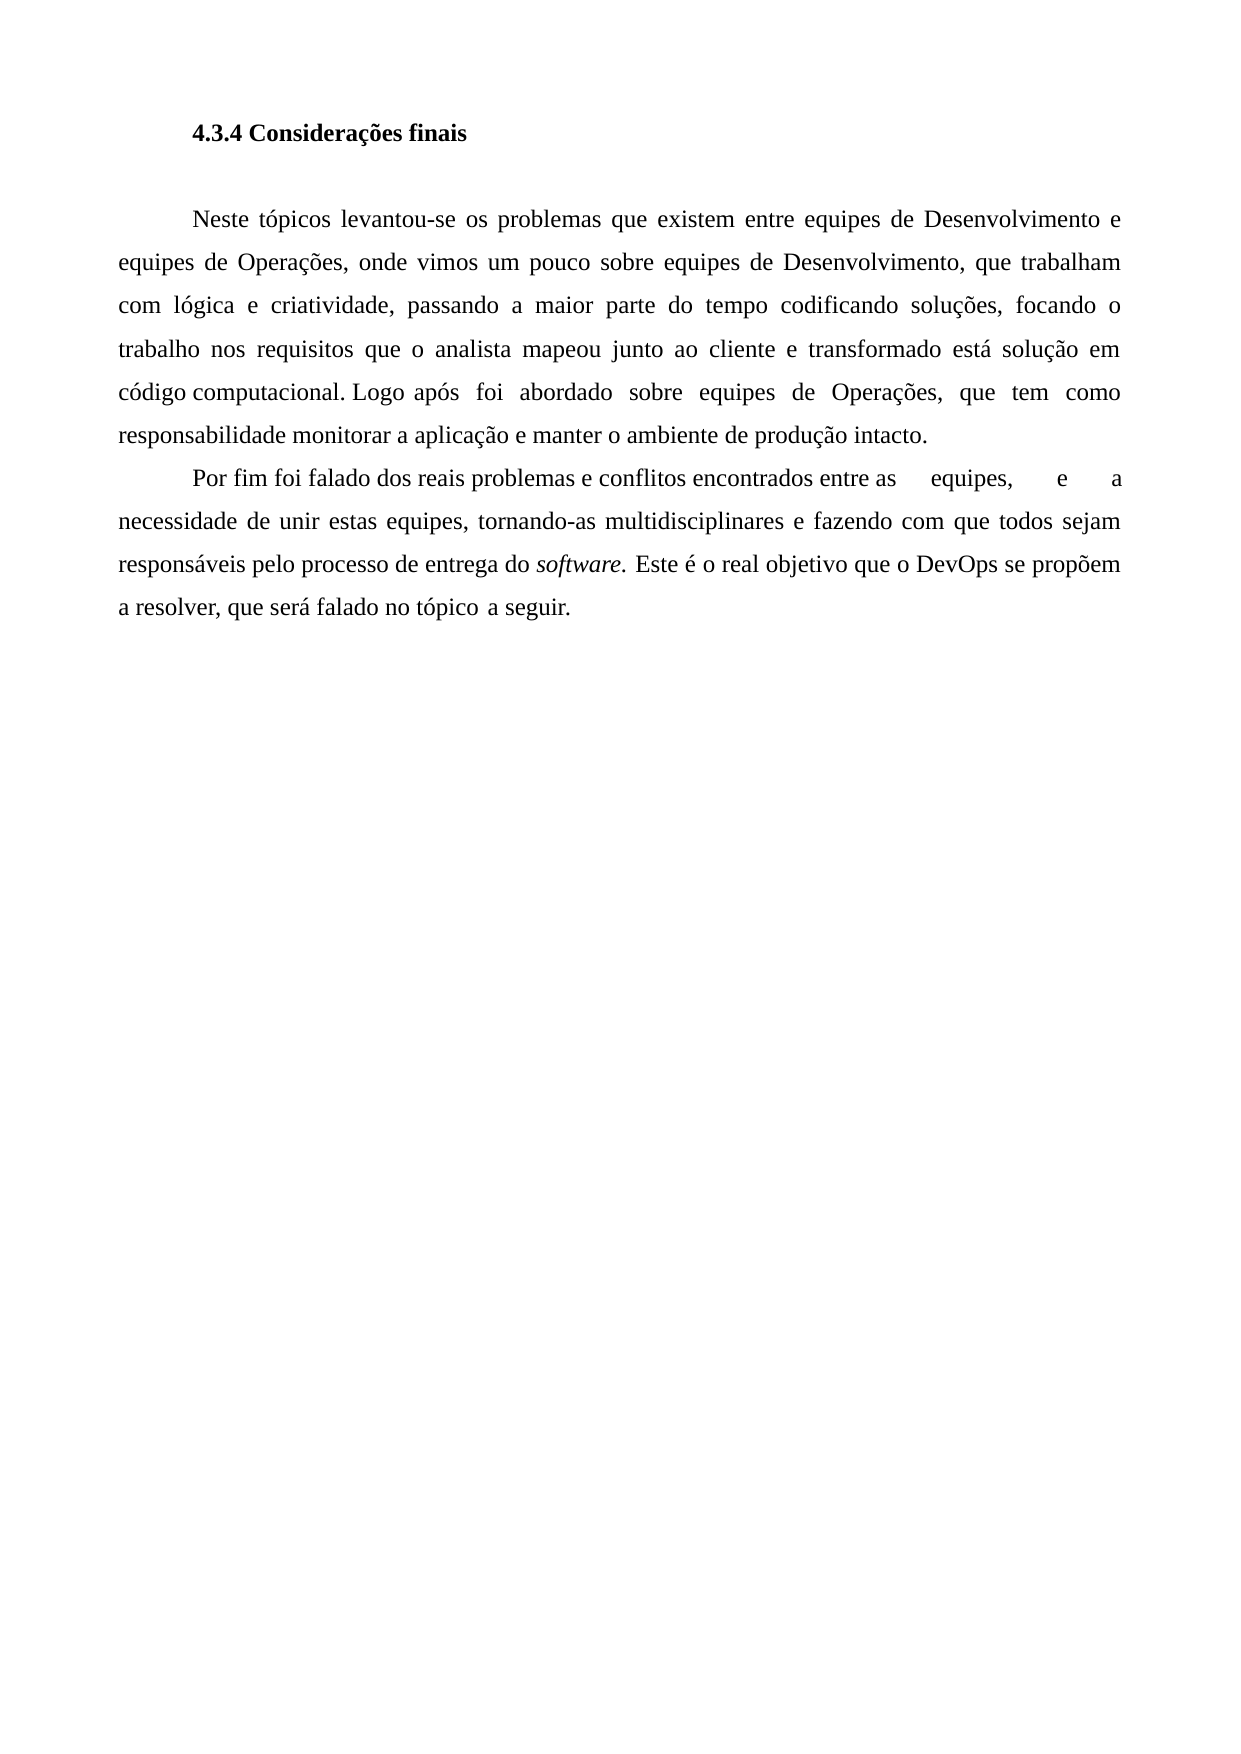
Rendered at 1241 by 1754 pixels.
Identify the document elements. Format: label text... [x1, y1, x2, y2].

text Neste tópicos levantou-se os problemas que existem entre equipes de Desenvolvimento e equipes de Operações, onde vimos um pouco sobre equipes de Desenvolvimento, que trabalham com lógica e criatividade, passando a maior parte do tempo codificando soluções, focando o trabalho nos requisitos que o analista mapeou junto ao cliente e transformado está solução em código computacional. Logo após foi abordado sobre equipes de Operações, que tem como responsabilidade monitorar a aplicação e manter o ambiente de produção intacto. [118, 204, 1122, 449]
text 4.3.4 Considerações finais [192, 118, 1122, 147]
text Por fim foi falado dos reais problemas e conflitos encontrados entre as equipes, e a necessidade de unir estas equipes, tornando-as multidisciplinares e fazendo com que todos sejam responsáveis pelo processo de entrega do software. Este é o real objetivo que o DevOps se propõem a resolver, que será falado no tópico a seguir. [118, 463, 1122, 621]
